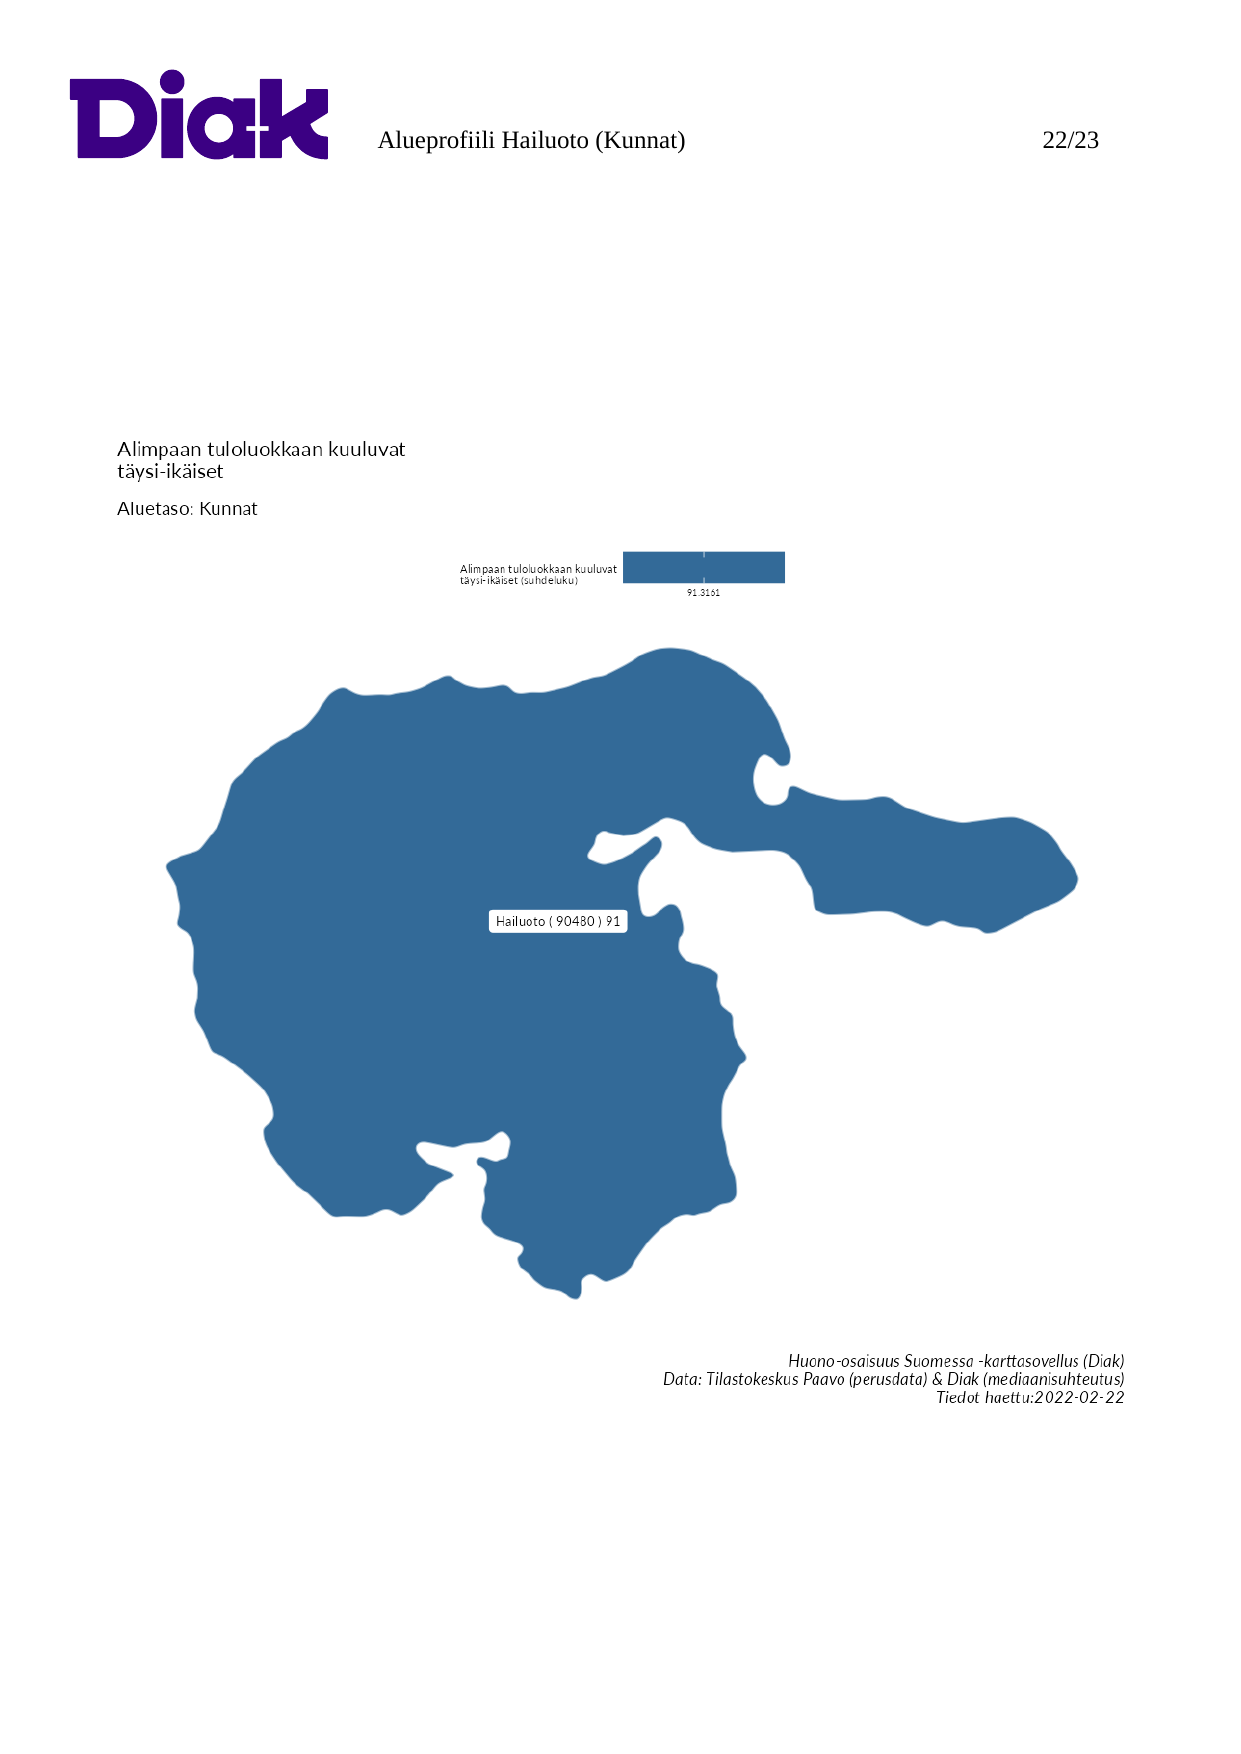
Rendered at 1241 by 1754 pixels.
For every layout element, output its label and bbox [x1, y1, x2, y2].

picture [61, 196, 1179, 1651]
